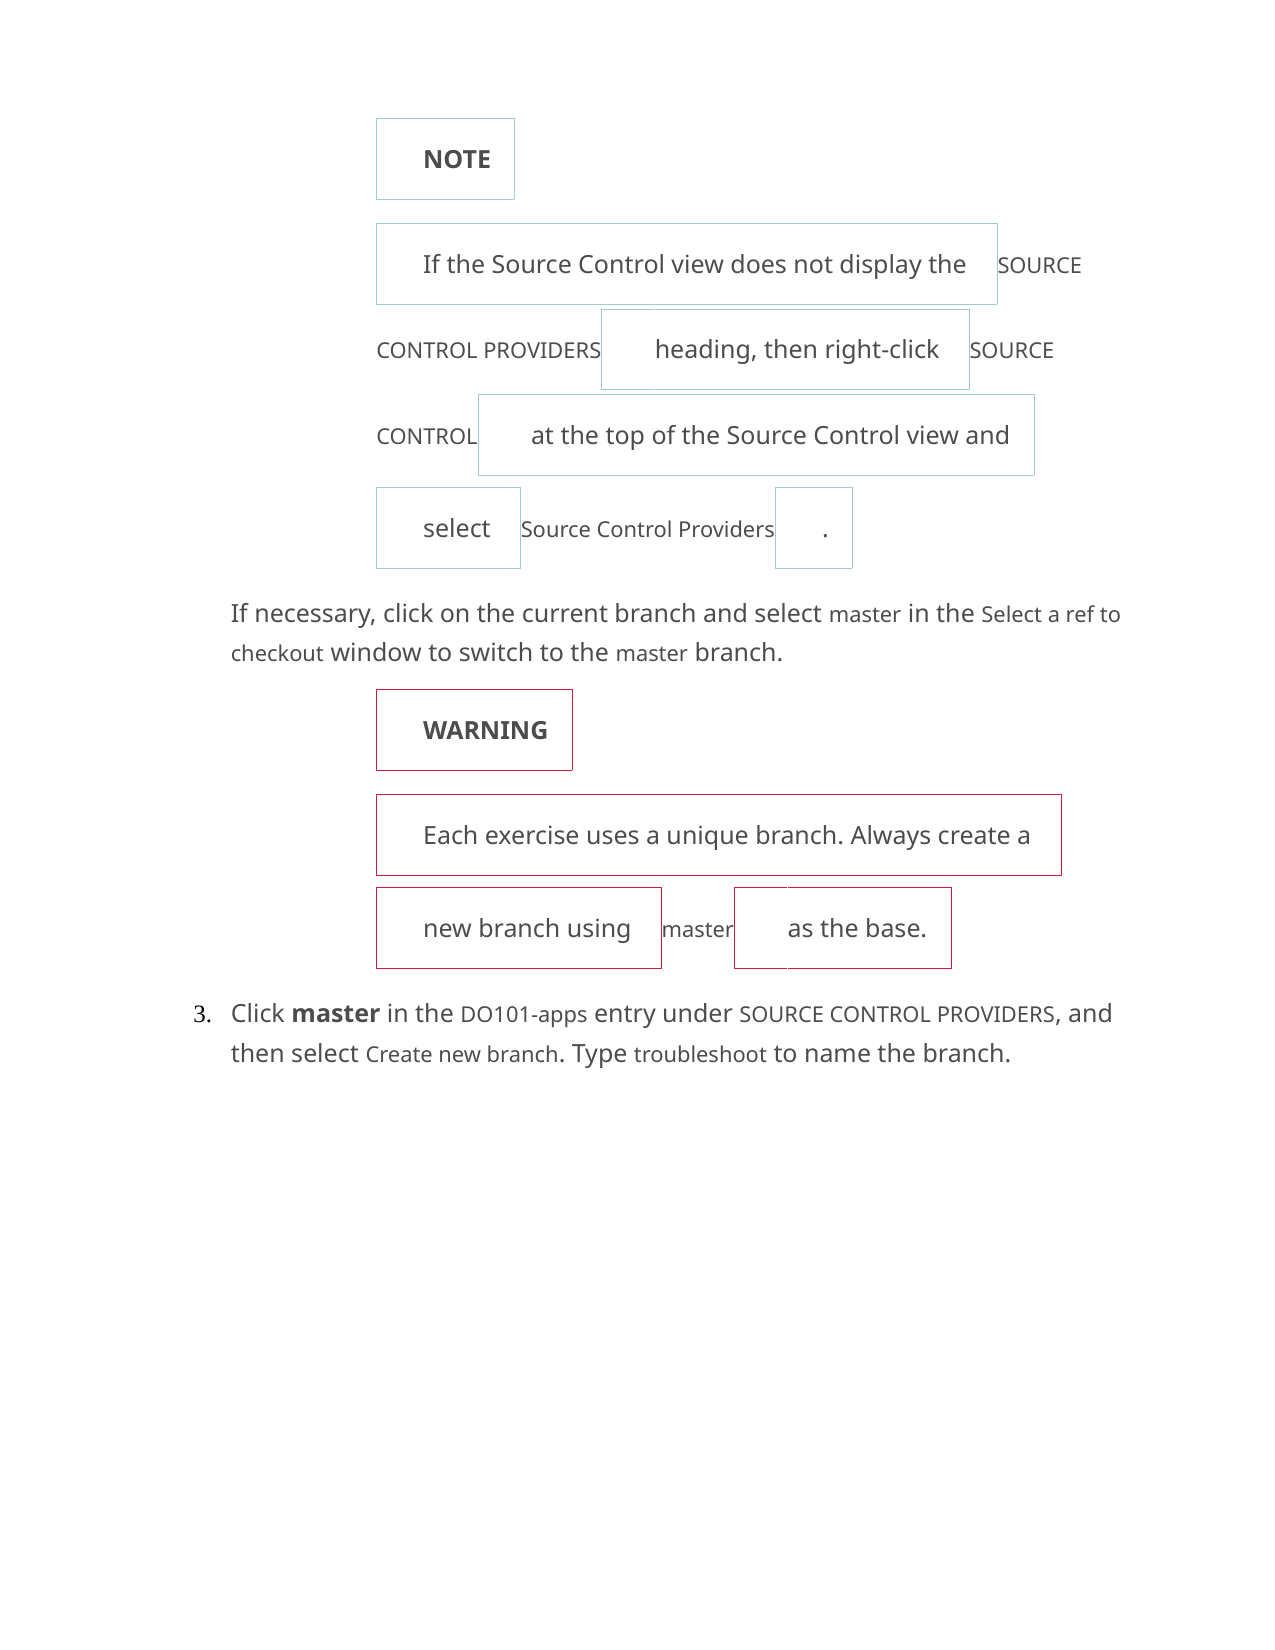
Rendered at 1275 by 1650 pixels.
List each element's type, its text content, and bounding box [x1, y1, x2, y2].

subtitle WARNING [377, 690, 572, 770]
list Click master in the DO101-apps entry under SOURCE CONTROL PROVIDERS, and then select Create new branch. Type troubleshoot to name the branch. [193, 996, 1157, 1069]
list Each exercise uses a unique branch. Always create a new branch using master as the base. [338, 794, 1082, 968]
list If necessary, click on the current branch and select master in the Select a ref to checkout window to switch to the master branch. [193, 596, 1157, 668]
subtitle [573, 689, 1082, 770]
subtitle [338, 689, 376, 770]
subtitle NOTE [377, 119, 514, 199]
subtitle [338, 118, 376, 199]
list If the Source Control view does not display the SOURCE CONTROL PROVIDERS heading, then right-click SOURCE CONTROL at the top of the Source Control view and select Source Control Providers. [338, 223, 1082, 568]
subtitle [515, 118, 1082, 199]
